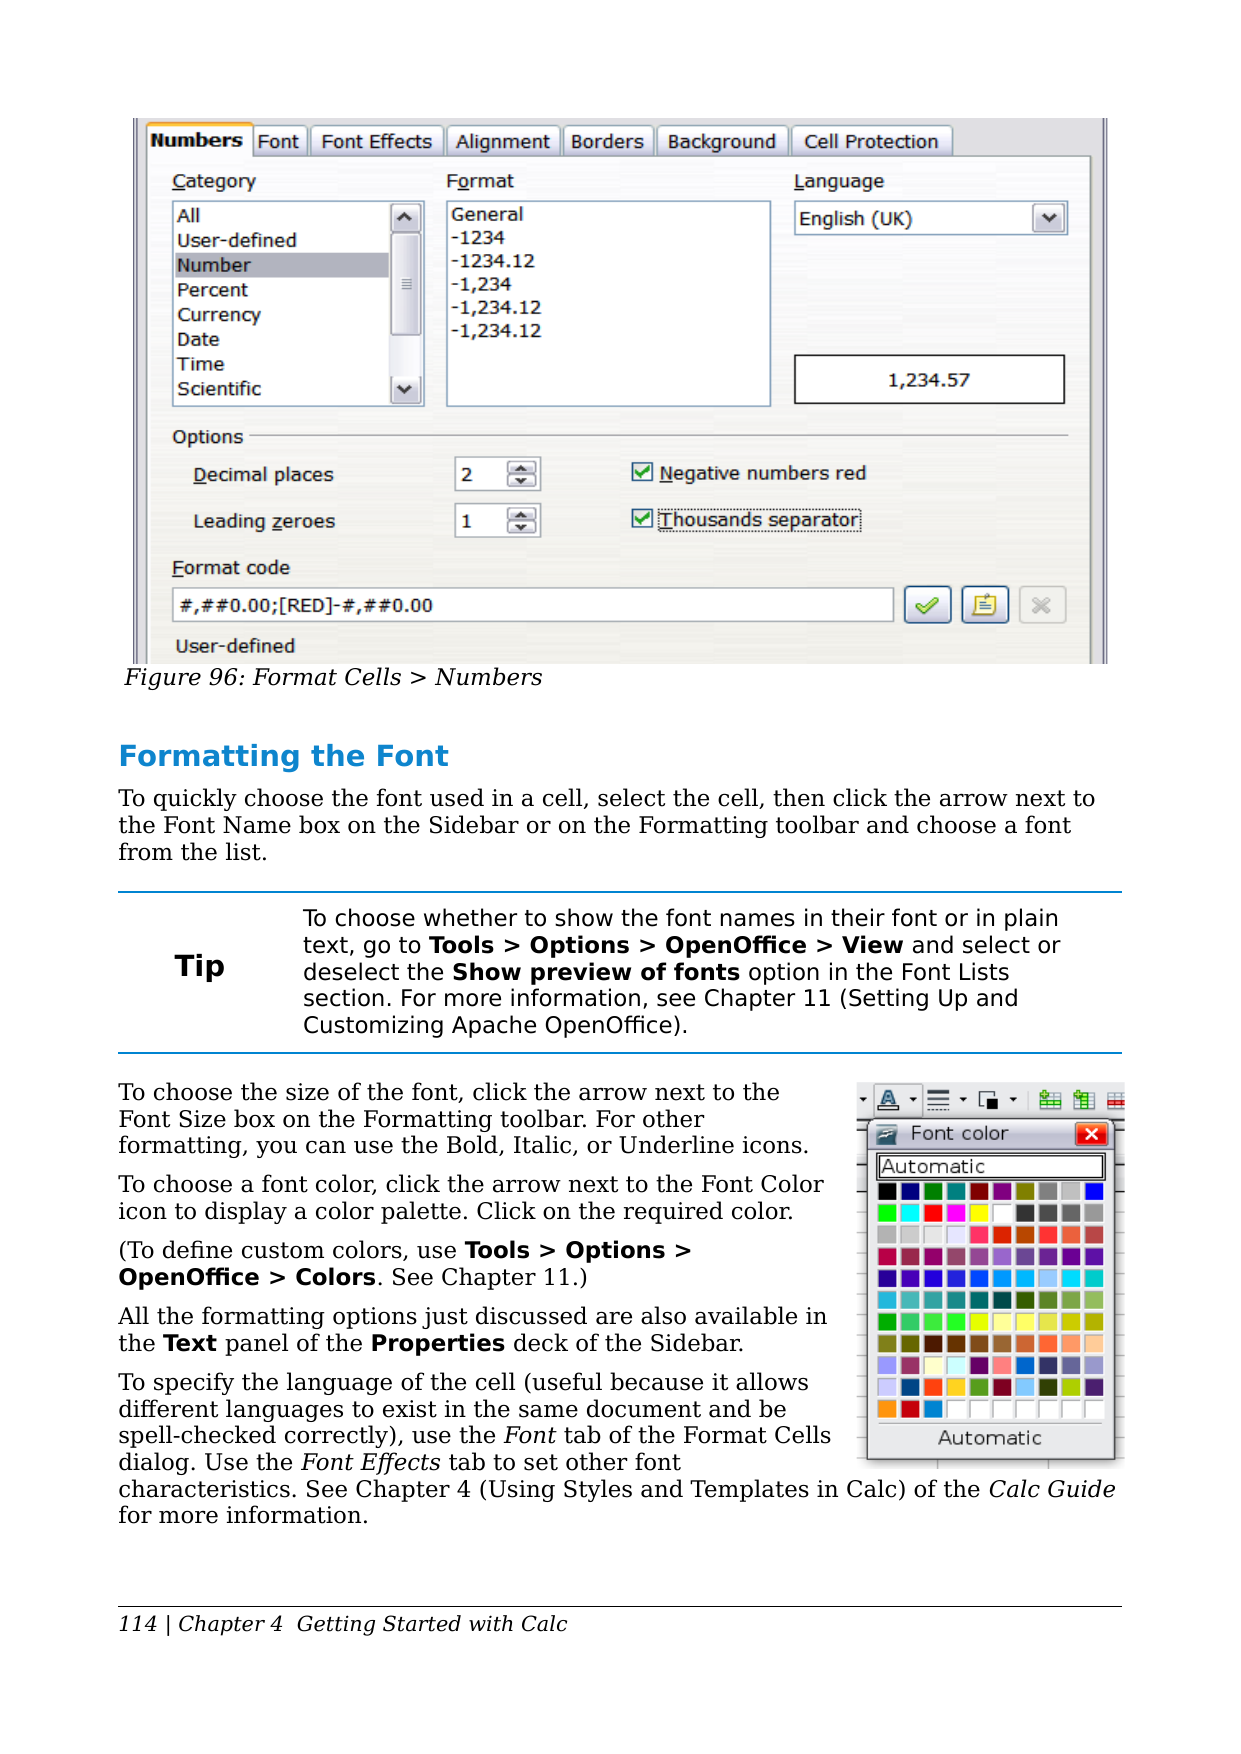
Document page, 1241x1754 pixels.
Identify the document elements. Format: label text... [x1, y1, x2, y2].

subtitle Formatting the Font [118, 739, 1122, 773]
picture [133, 118, 1108, 664]
picture [856, 1081, 1125, 1469]
text To choose a font color, click the arrow next to the Font Color icon to display a color palette. Click on the required color. [118, 1172, 856, 1225]
text To specify the language of the cell (useful because it allows different languages to exist in the same document and be spell-checked correctly), use the Font tab of the Format Cells dialog. Use the Font Effects tab to set other font characteristics. See Chapter 4 (Using Styles and Templates in Calc) of the Calc Guide for more information. [118, 1369, 1122, 1529]
table_header Tip [118, 893, 281, 1052]
text To quickly choose the font used in a cell, select the cell, then click the arrow next to the Font Name box on the Sidebar or on the Formatting toolbar and choose a font from the list. [118, 786, 1122, 866]
text (To define custom colors, use Tools > Options > OpenOffice > Colors. See Chapter 11.) [118, 1237, 856, 1291]
text All the formatting options just discussed are also available in the Text panel of the Properties deck of the Sidebar. [118, 1303, 856, 1357]
text To choose the size of the font, click the arrow next to the Font Size box on the Formatting toolbar. For other formatting, you can use the Bold, Italic, or Underline icons. [118, 1079, 1122, 1159]
table_header To choose whether to show the font names in their font or in plain text, go to Tools > Options > OpenOffice > View and select or deselect the Show preview of fonts option in the Font Lists section. For more information, see Chapter 11 (Setting Up and Customizing Apache OpenOffice). [281, 893, 1122, 1052]
text Figure 96: Format Cells > Numbers [124, 661, 1116, 691]
